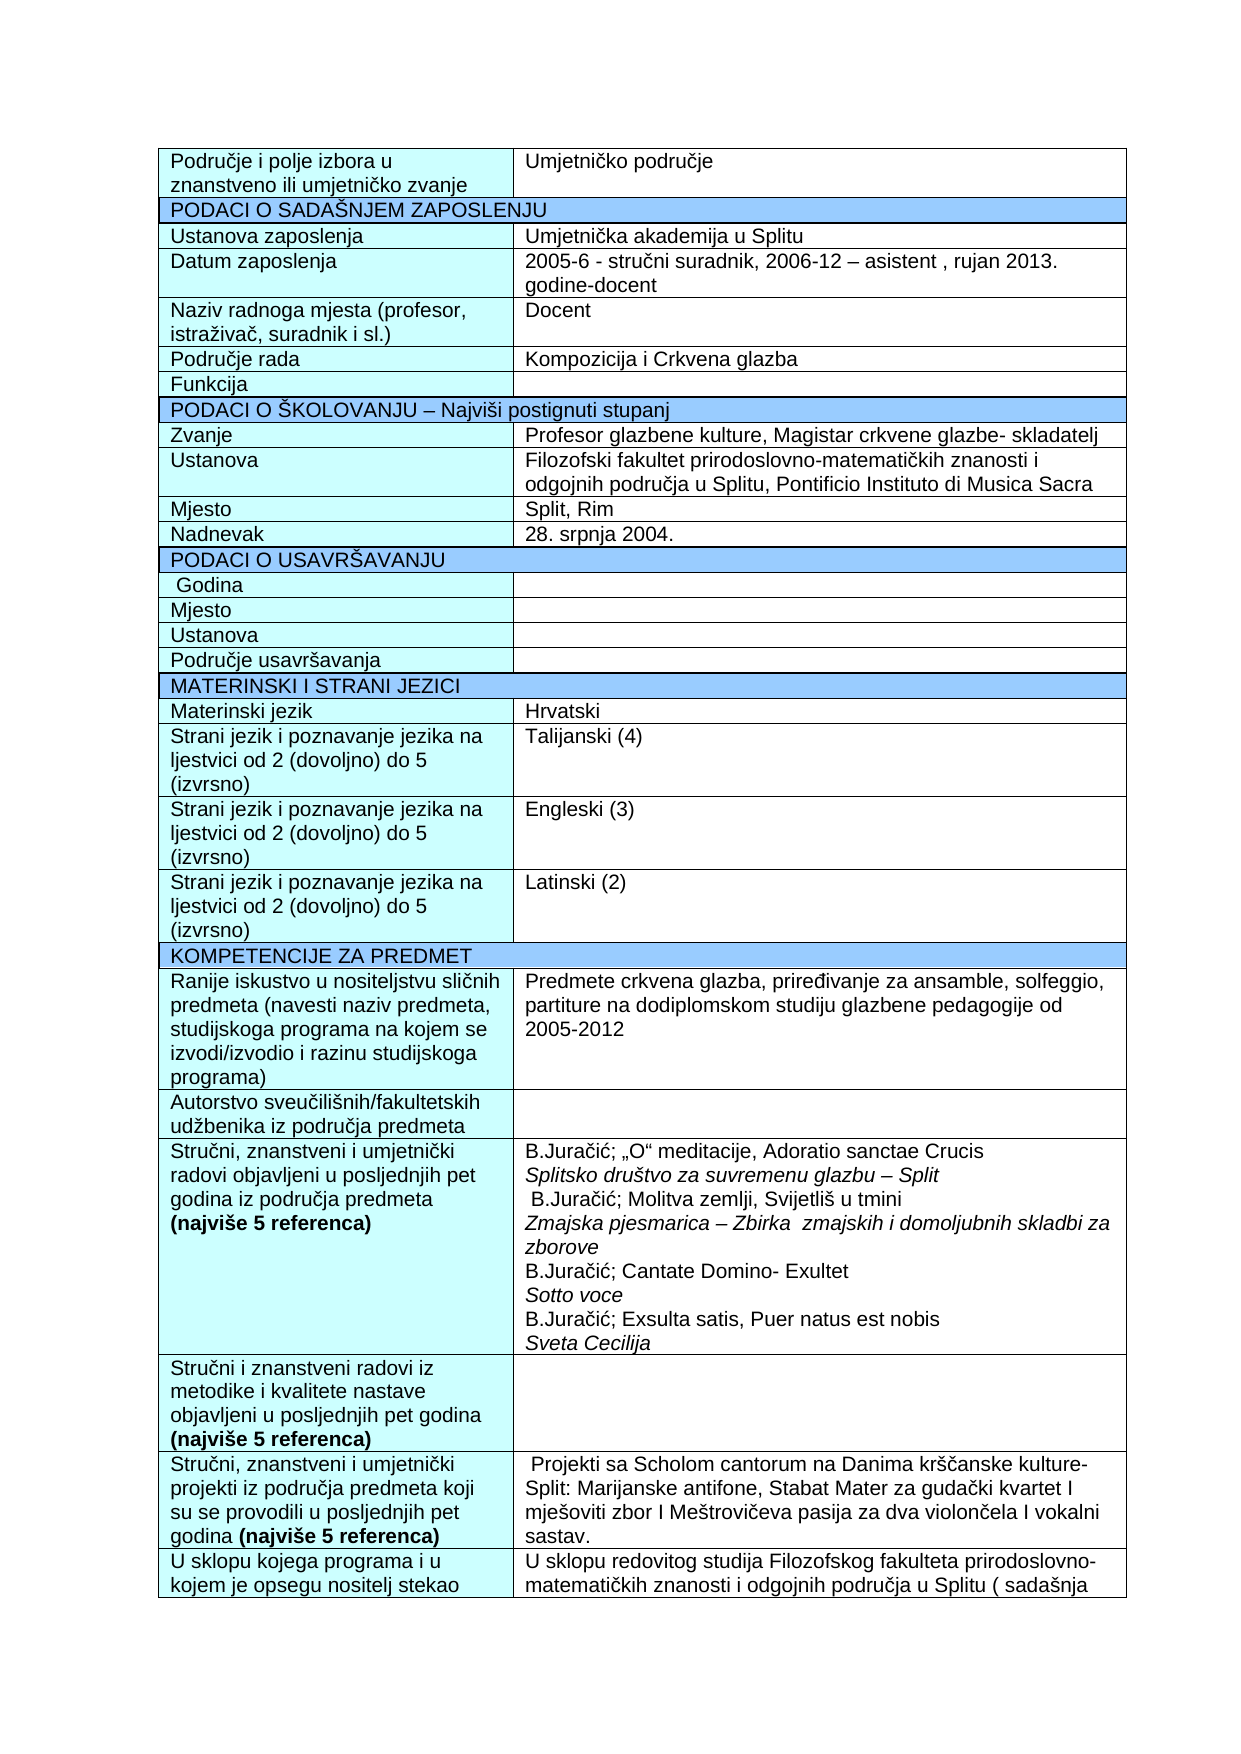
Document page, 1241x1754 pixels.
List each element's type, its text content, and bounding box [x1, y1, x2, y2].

table_cell Filozofski fakultet prirodoslovno-matematičkih znanosti i odgojnih područja u Splitu, Pontificio Instituto di Musica Sacra [514, 448, 1126, 496]
table_cell [514, 648, 1126, 672]
table_cell Projekti sa Scholom cantorum na Danima krščanske kulture-Split: Marijanske antifone, Stabat Mater za gudački kvartet I mješoviti zbor I Meštrovičeva pasija za dva violončela I vokalni sastav. [514, 1452, 1126, 1548]
table_cell Talijanski (4) [514, 724, 1126, 796]
table_cell [514, 598, 1126, 622]
table_cell MATERINSKI I STRANI JEZICI [160, 674, 1126, 698]
table_cell Područje rada [159, 347, 513, 371]
table_cell [514, 623, 1126, 647]
table_cell KOMPETENCIJE ZA PREDMET [160, 943, 1126, 967]
table_cell [514, 1355, 1126, 1451]
table_cell Materinski jezik [159, 699, 513, 723]
table_cell 28. srpnja 2004. [514, 522, 1126, 546]
table_cell [514, 372, 1126, 396]
table_cell B.Juračić; „O“ meditacije, Adoratio sanctae Crucis Splitsko društvo za suvremenu glazbu – Split B.Juračić; Molitva zemlji, Svijetliš u tmini Zmajska pjesmarica – Zbirka zmajskih i domoljubnih skladbi za zborove B.Juračić; Cantate Domino- Exultet Sotto voce B.Juračić; Exsulta satis, Puer natus est nobis Sveta Cecilija [514, 1139, 1126, 1354]
table_cell Umjetnička akademija u Splitu [514, 224, 1126, 248]
table_cell Stručni, znanstveni i umjetnički projekti iz područja predmeta koji su se provodili u posljednjih pet godina (najviše 5 referenca) [159, 1452, 513, 1548]
table_cell 2005-6 - stručni suradnik, 2006-12 – asistent , rujan 2013. godine-docent [514, 249, 1126, 297]
table_cell U sklopu redovitog studija Filozofskog fakulteta prirodoslovno-matematičkih znanosti i odgojnih područja u Splitu ( sadašnja [514, 1549, 1126, 1597]
table_cell Profesor glazbene kulture, Magistar crkvene glazbe- skladatelj [514, 423, 1126, 447]
table_cell Funkcija [159, 372, 513, 396]
table_cell Predmete crkvena glazba, priređivanje za ansamble, solfeggio, partiture na dodiplomskom studiju glazbene pedagogije od 2005-2012 [514, 969, 1126, 1089]
table_cell Ustanova [159, 623, 513, 647]
table_cell Naziv radnoga mjesta (profesor, istraživač, suradnik i sl.) [159, 298, 513, 346]
table_cell Kompozicija i Crkvena glazba [514, 347, 1126, 371]
table_cell Strani jezik i poznavanje jezika na ljestvici od 2 (dovoljno) do 5 (izvrsno) [159, 870, 513, 942]
table_cell Split, Rim [514, 497, 1126, 521]
table_cell Ranije iskustvo u nositeljstvu sličnih predmeta (navesti naziv predmeta, studijskoga programa na kojem se izvodi/izvodio i razinu studijskoga programa) [159, 969, 513, 1089]
table_cell Ustanova zaposlenja [159, 224, 513, 248]
table_cell PODACI O SADAŠNJEM ZAPOSLENJU [160, 198, 1126, 222]
table_cell Stručni i znanstveni radovi iz metodike i kvalitete nastave objavljeni u posljednjih pet godina (najviše 5 referenca) [159, 1355, 513, 1451]
table_cell Stručni, znanstveni i umjetnički radovi objavljeni u posljednjih pet godina iz područja predmeta (najviše 5 referenca) [159, 1139, 513, 1354]
table_cell Zvanje [159, 423, 513, 447]
table_cell Nadnevak [159, 522, 513, 546]
table_cell Područje i polje izbora u znanstveno ili umjetničko zvanje [159, 149, 513, 197]
table_cell PODACI O USAVRŠAVANJU [160, 548, 1126, 572]
table_cell [514, 1090, 1126, 1138]
table_cell Autorstvo sveučilišnih/fakultetskih udžbenika iz područja predmeta [159, 1090, 513, 1138]
table_cell Umjetničko područje [514, 149, 1126, 197]
table_cell Strani jezik i poznavanje jezika na ljestvici od 2 (dovoljno) do 5 (izvrsno) [159, 797, 513, 869]
table_cell Mjesto [159, 497, 513, 521]
table_cell Datum zaposlenja [159, 249, 513, 297]
table_cell PODACI O ŠKOLOVANJU – Najviši postignuti stupanj [160, 398, 1126, 422]
table_cell Područje usavršavanja [159, 648, 513, 672]
table_cell Mjesto [159, 598, 513, 622]
table_cell Engleski (3) [514, 797, 1126, 869]
table_cell Godina [159, 573, 513, 597]
table_cell U sklopu kojega programa i u kojem je opsegu nositelj stekao [159, 1549, 513, 1597]
table_cell Latinski (2) [514, 870, 1126, 942]
table_cell Docent [514, 298, 1126, 346]
table_cell Strani jezik i poznavanje jezika na ljestvici od 2 (dovoljno) do 5 (izvrsno) [159, 724, 513, 796]
table_cell Ustanova [159, 448, 513, 496]
table_cell Hrvatski [514, 699, 1126, 723]
table_cell [514, 573, 1126, 597]
